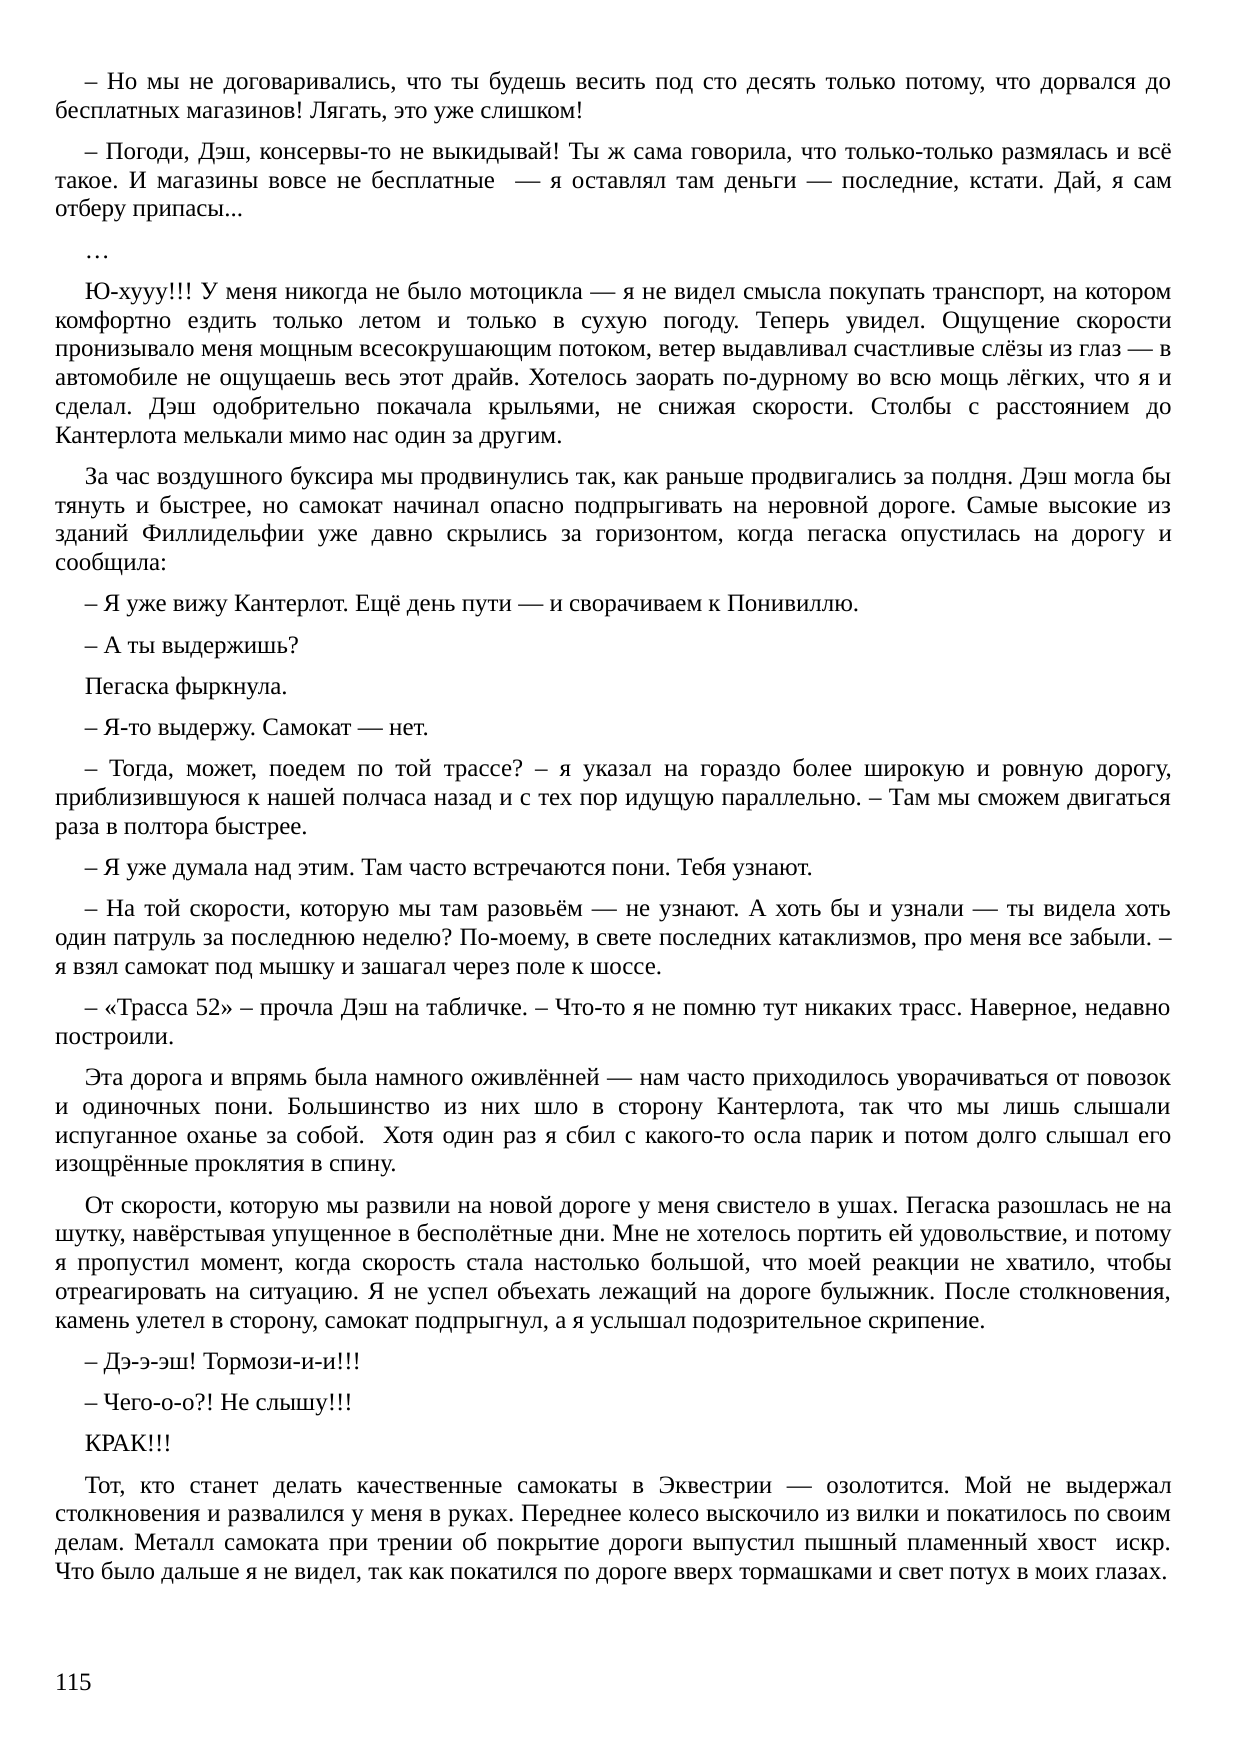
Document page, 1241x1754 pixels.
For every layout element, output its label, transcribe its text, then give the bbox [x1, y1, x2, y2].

text – Я-то выдержу. Самокат — нет. [55, 712, 1173, 741]
text – Я уже вижу Кантерлот. Ещё день пути — и сворачиваем к Понивиллю. [55, 588, 1173, 617]
text … [55, 235, 1173, 263]
text Ю-хууу!!! У меня никогда не было мотоцикла — я не видел смысла покупать транспорт, на котором комфортно ездить только летом и только в сухую погоду. Теперь увидел. Ощущение скорости пронизывало меня мощным всесокрушающим потоком, ветер выдавливал счастливые слёзы из глаз — в автомобиле не ощущаешь весь этот драйв. Хотелось заорать по-дурному во всю мощь лёгких, что я и сделал. Дэш одобрительно покачала крыльями, не снижая скорости. Столбы с расстоянием до Кантерлота мелькали мимо нас один за другим. [55, 276, 1173, 448]
text – «Трасса 52» – прочла Дэш на табличке. – Что-то я не помню тут никаких трасс. Наверное, недавно построили. [55, 992, 1173, 1050]
text – Я уже думала над этим. Там часто встречаются пони. Тебя узнают. [55, 852, 1173, 881]
text – Дэ-э-эш! Тормози-и-и!!! [55, 1346, 1173, 1375]
text – Тогда, может, поедем по той трассе? – я указал на гораздо более широкую и ровную дорогу, приблизившуюся к нашей полчаса назад и с тех пор идущую параллельно. – Там мы сможем двигаться раза в полтора быстрее. [55, 753, 1173, 840]
text Пегаска фыркнула. [55, 671, 1173, 700]
text Тот, кто станет делать качественные самокаты в Эквестрии — озолотится. Мой не выдержал столкновения и развалился у меня в руках. Переднее колесо выскочило из вилки и покатилось по своим делам. Металл самоката при трении об покрытие дороги выпустил пышный пламенный хвост искр. Что было дальше я не видел, так как покатился по дороге вверх тормашками и свет потух в моих глазах. [55, 1470, 1173, 1585]
text – На той скорости, которую мы там разовьём — не узнают. А хоть бы и узнали — ты видела хоть один патруль за последнюю неделю? По-моему, в свете последних катаклизмов, про меня все забыли. – я взял самокат под мышку и зашагал через поле к шоссе. [55, 893, 1173, 980]
text – Но мы не договаривались, что ты будешь весить под сто десять только потому, что дорвался до бесплатных магазинов! Лягать, это уже слишком! [55, 66, 1173, 123]
text – Погоди, Дэш, консервы-то не выкидывай! Ты ж сама говорила, что только-только размялась и всё такое. И магазины вовсе не бесплатные — я оставлял там деньги — последние, кстати. Дай, я сам отберу припасы... [55, 136, 1173, 222]
text – Чего-о-о?! Не слышу!!! [55, 1387, 1173, 1416]
text От скорости, которую мы развили на новой дороге у меня свистело в ушах. Пегаска разошлась не на шутку, навёрстывая упущенное в бесполётные дни. Мне не хотелось портить ей удовольствие, и потому я пропустил момент, когда скорость стала настолько большой, что моей реакции не хватило, чтобы отреагировать на ситуацию. Я не успел объехать лежащий на дороге булыжник. После столкновения, камень улетел в сторону, самокат подпрыгнул, а я услышал подозрительное скрипение. [55, 1190, 1173, 1333]
text За час воздушного буксира мы продвинулись так, как раньше продвигались за полдня. Дэш могла бы тянуть и быстрее, но самокат начинал опасно подпрыгивать на неровной дороге. Самые высокие из зданий Филлидельфии уже давно скрылись за горизонтом, когда пегаска опустилась на дорогу и сообщила: [55, 461, 1173, 576]
text КРАК!!! [55, 1428, 1173, 1457]
text – А ты выдержишь? [55, 630, 1173, 658]
text Эта дорога и впрямь была намного оживлённей — нам часто приходилось уворачиваться от повозок и одиночных пони. Большинство из них шло в сторону Кантерлота, так что мы лишь слышали испуганное оханье за собой. Хотя один раз я сбил с какого-то осла парик и потом долго слышал его изощрённые проклятия в спину. [55, 1062, 1173, 1177]
